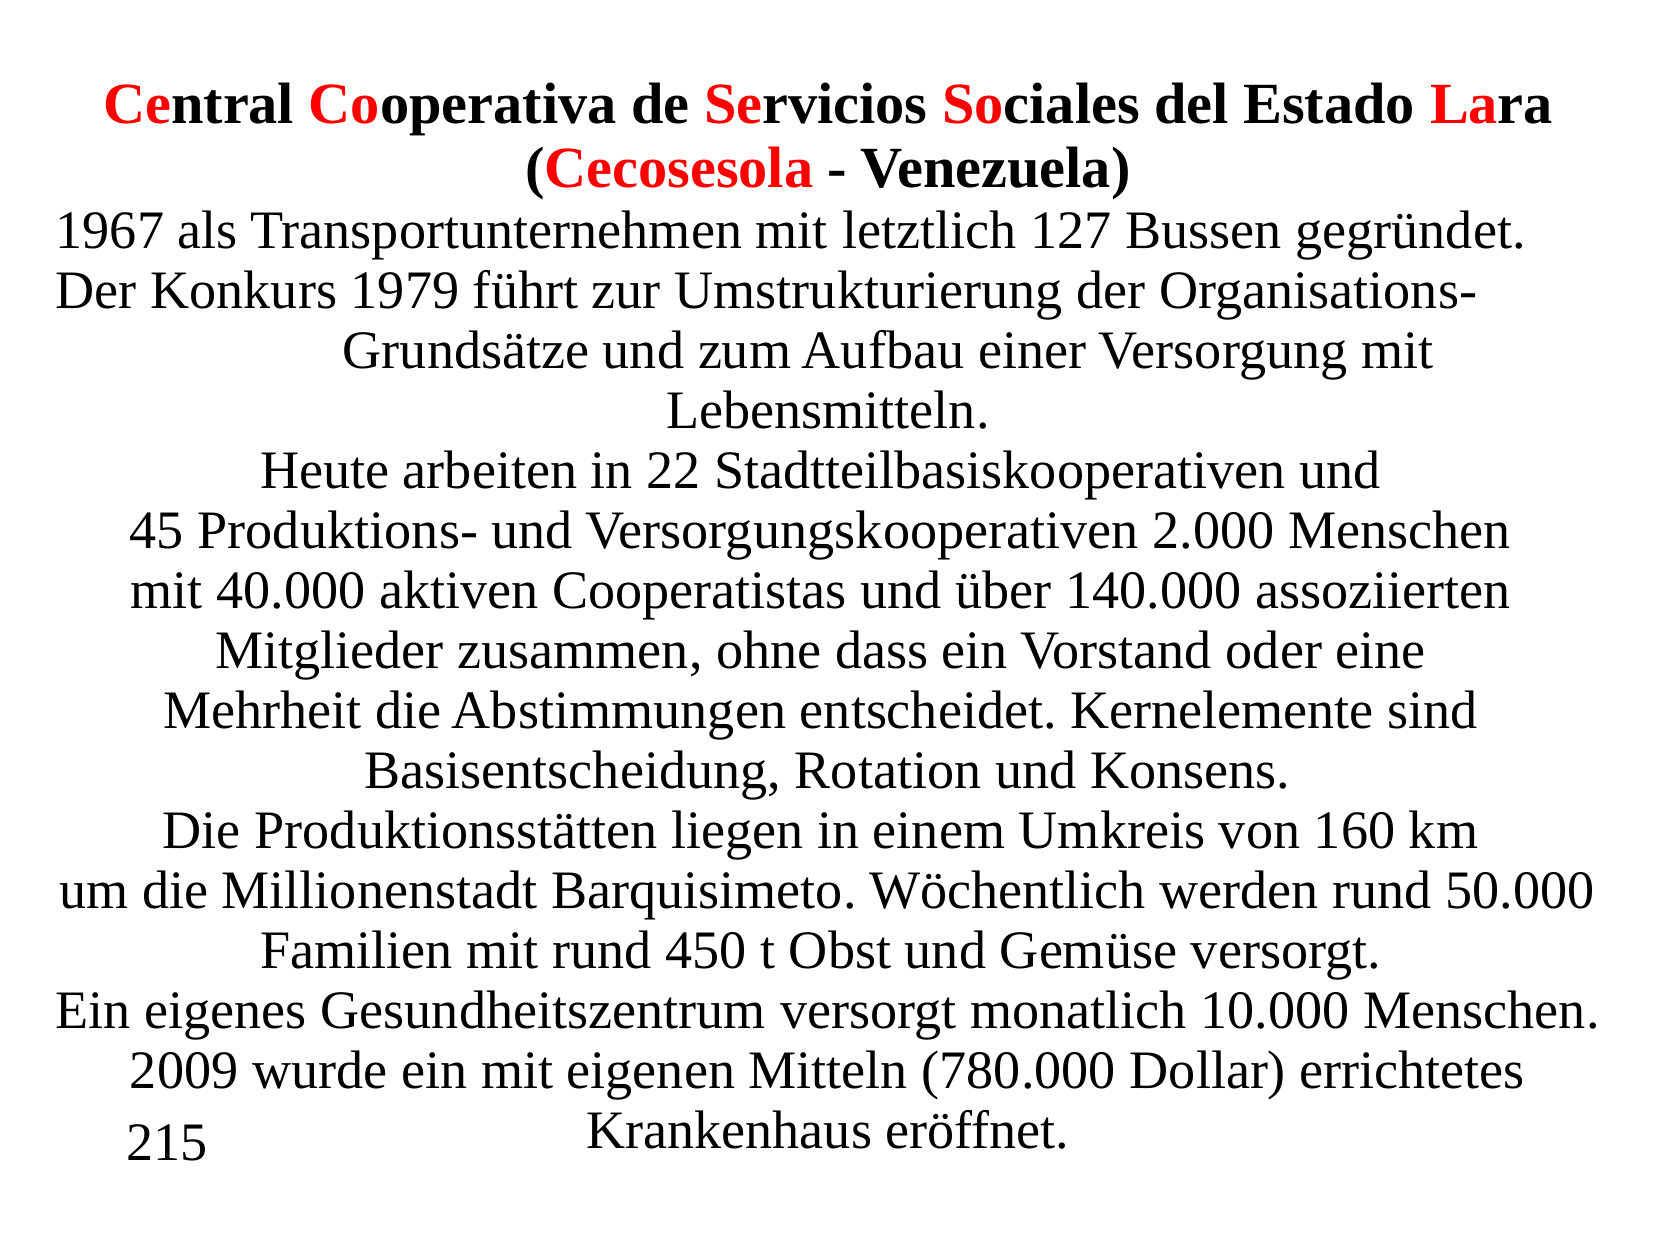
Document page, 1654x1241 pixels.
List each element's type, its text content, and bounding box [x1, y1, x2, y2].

text_box Central Cooperativa de Servicios Sociales del Estado Lara (Cecosesola - Venezuela) 1967 als Transportunternehmen mit letztlich 127 Bussen gegründet. Der Konkurs 1979 führt zur Umstrukturierung der Organisations- Grundsätze und zum Aufbau einer Versorgung mit Lebensmitteln. Heute arbeiten in 22 Stadtteilbasiskooperativen und 45 Produktions- und Versorgungskooperativen 2.000 Menschen mit 40.000 aktiven Cooperatistas und über 140.000 assoziierten Mitglieder zusammen, ohne dass ein Vorstand oder eine Mehrheit die Abstimmungen entscheidet. Kernelemente sind Basisentscheidung, Rotation und Konsens. Die Produktionsstätten liegen in einem Umkreis von 160 km um die Millionenstadt Barquisimeto. Wöchentlich werden rund 50.000 Familien mit rund 450 t Obst und Gemüse versorgt. Ein eigenes Gesundheitszentrum versorgt monatlich 10.000 Menschen. 2009 wurde ein mit eigenen Mitteln (780.000 Dollar) errichtetes Krankenhaus eröffnet. [40, 64, 1616, 1193]
text_box [0, 1104, 372, 1212]
